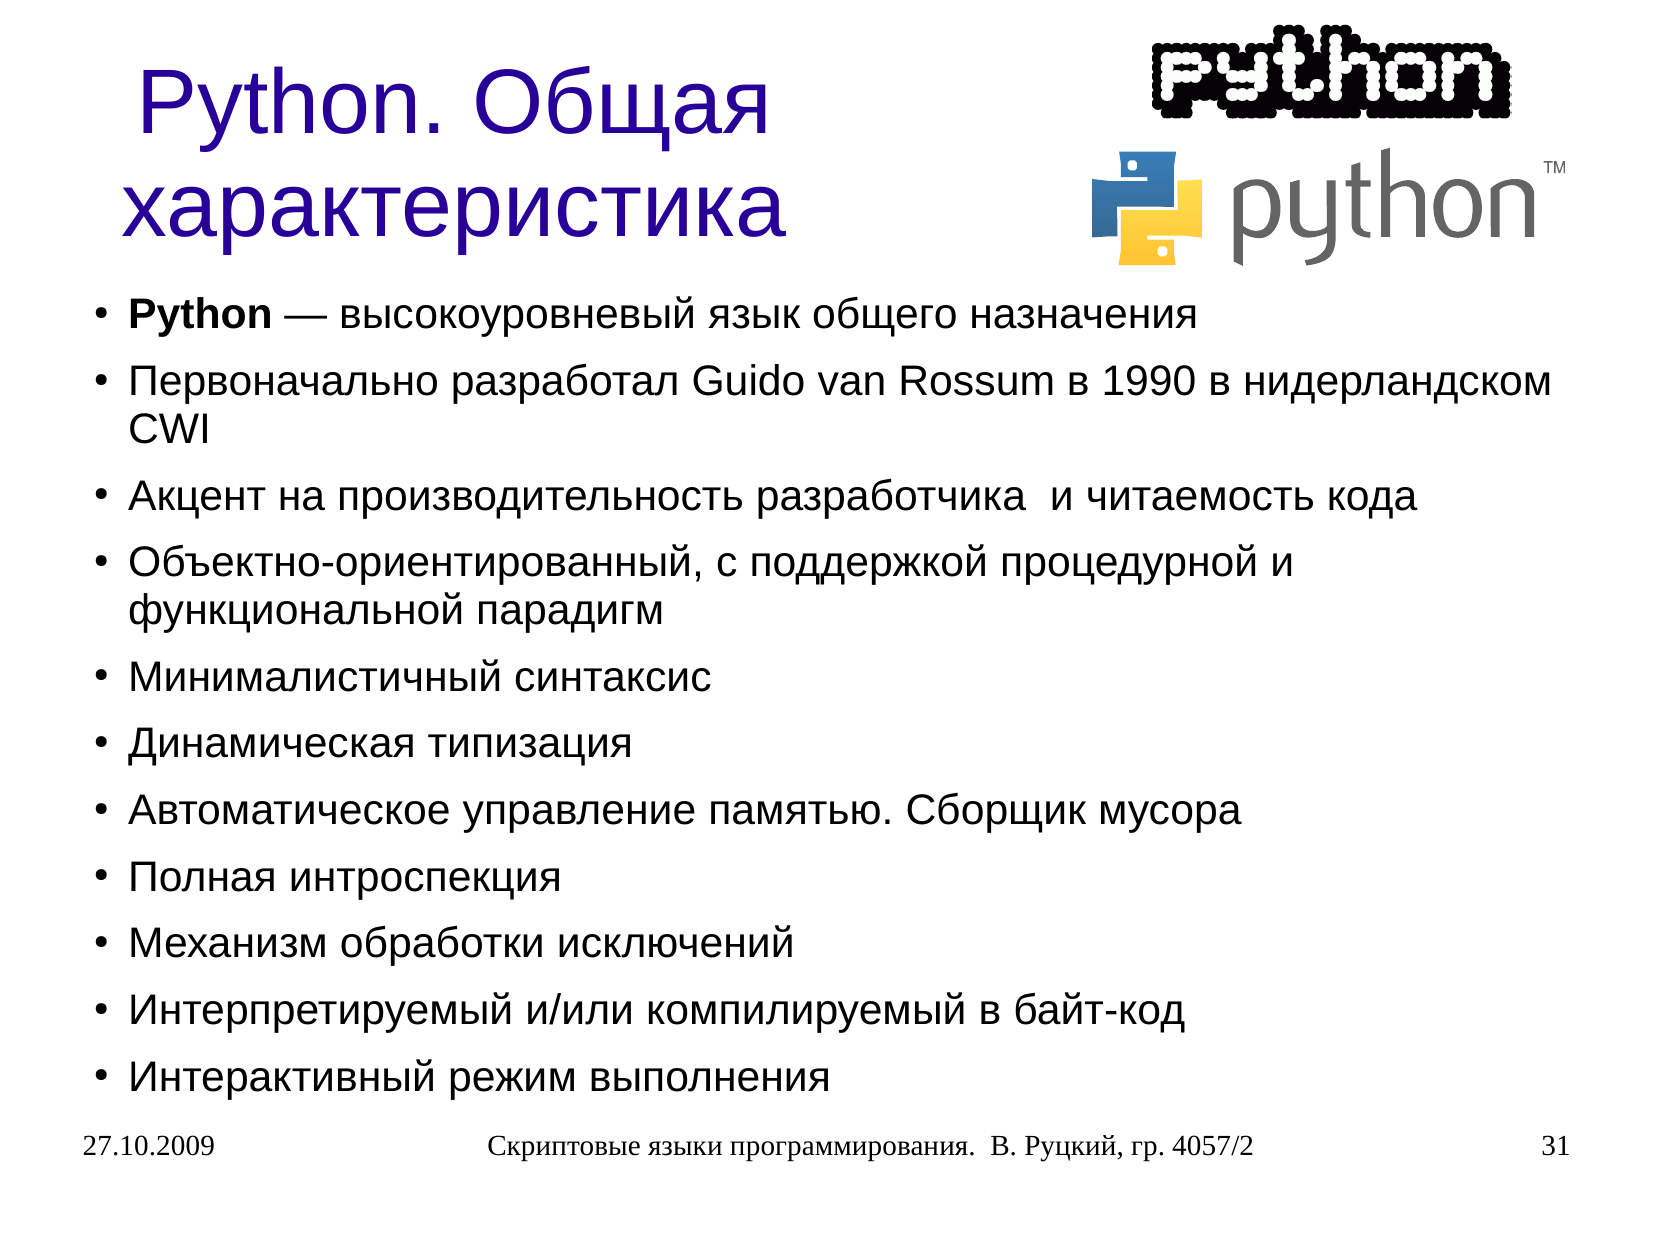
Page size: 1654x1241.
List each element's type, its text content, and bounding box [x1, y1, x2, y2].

picture [1092, 147, 1565, 266]
list Python — высокоуровневый язык общего назначения Первоначально разработал Guido van Rossum в 1990 в нидерландском CWI Акцент на производительность разработчика и читаемость кода Объектно-ориентированный, с поддержкой процедурной и функциональной парадигм Минималистичный синтаксис Динамическая типизация Автоматическое управление памятью. Сборщик мусора Полная интроспекция Механизм обработки исключений Интерпретируемый и/или компилируемый в байт-код Интерактивный режим выполнения [82, 290, 1571, 1109]
title Python. Общая характеристика [82, 49, 827, 257]
picture [1151, 24, 1512, 119]
